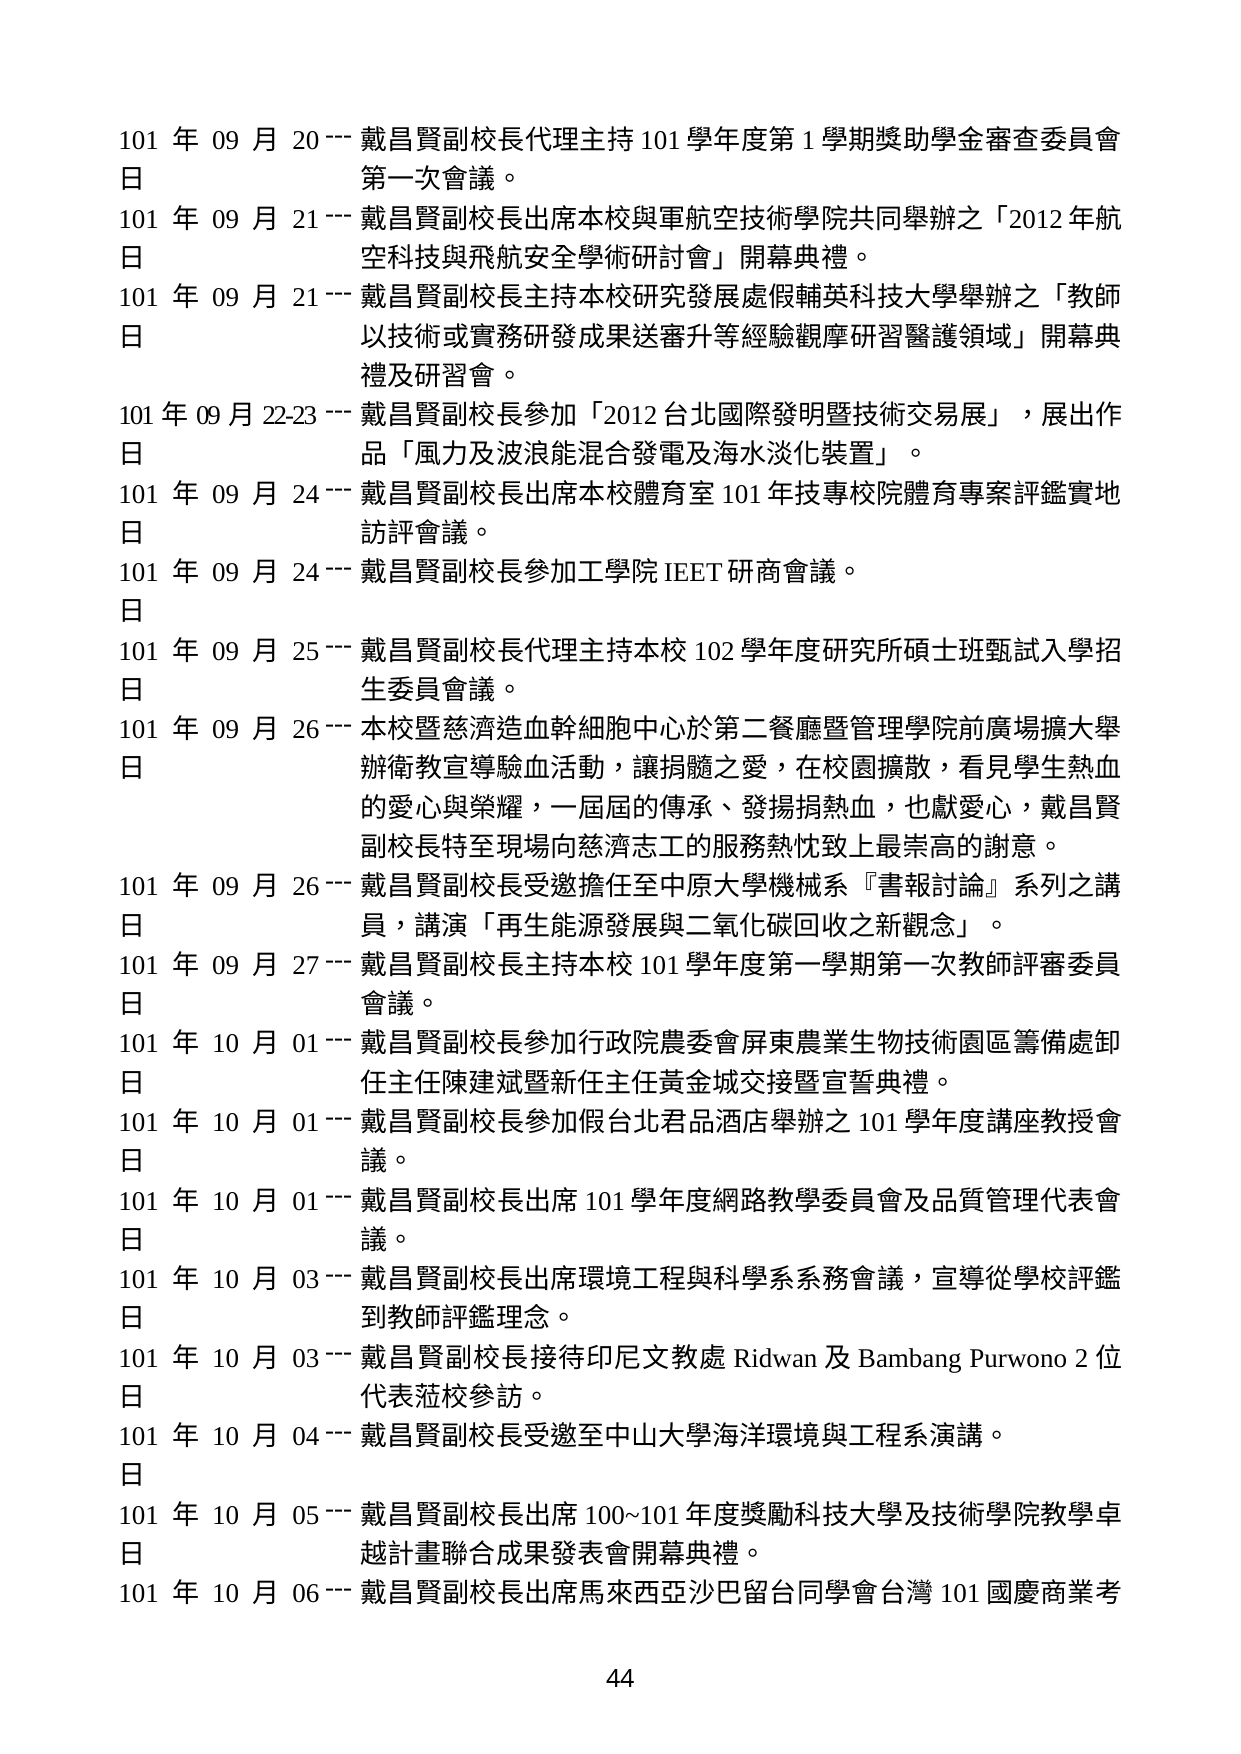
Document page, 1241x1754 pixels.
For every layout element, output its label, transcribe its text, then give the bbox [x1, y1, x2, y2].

table_cell --- [322, 629, 357, 707]
table_cell --- [322, 1021, 357, 1100]
table_cell --- [322, 472, 357, 550]
table_cell 101年09月22-23日 [115, 393, 322, 472]
table_cell --- [322, 707, 357, 864]
table_cell 戴昌賢副校長參加工學院IEET研商會議。 [358, 550, 1125, 629]
table_cell 101年10月01日 [115, 1021, 322, 1100]
table_cell --- [322, 1493, 357, 1571]
table_cell 戴昌賢副校長受邀擔任至中原大學機械系『書報討論』系列之講員，講演「再生能源發展與二氧化碳回收之新觀念」。 [358, 864, 1125, 943]
table_cell --- [322, 1257, 357, 1336]
table_cell --- [322, 943, 357, 1021]
table_cell --- [322, 393, 357, 472]
table_cell 戴昌賢副校長出席環境工程與科學系系務會議，宣導從學校評鑑到教師評鑑理念。 [358, 1257, 1125, 1336]
table_cell 101年09月20日 [115, 118, 322, 197]
table_cell 101年09月21日 [115, 275, 322, 393]
table_cell 戴昌賢副校長參加假台北君品酒店舉辦之101學年度講座教授會議。 [358, 1100, 1125, 1178]
table_cell 戴昌賢副校長主持本校101學年度第一學期第一次教師評審委員會議。 [358, 943, 1125, 1021]
table_cell 戴昌賢副校長代理主持101學年度第1學期獎助學金審查委員會第一次會議。 [358, 118, 1125, 197]
table_cell --- [322, 1179, 357, 1257]
table_cell 戴昌賢副校長出席本校體育室101年技專校院體育專案評鑑實地訪評會議。 [358, 472, 1125, 550]
table_cell --- [322, 275, 357, 393]
table_cell --- [322, 1100, 357, 1178]
table_cell --- [322, 1414, 357, 1493]
table_cell 戴昌賢副校長出席馬來西亞沙巴留台同學會台灣101國慶商業考 [358, 1571, 1125, 1610]
table_cell 戴昌賢副校長參加「2012台北國際發明暨技術交易展」，展出作品「風力及波浪能混合發電及海水淡化裝置」。 [358, 393, 1125, 472]
table_cell 101年10月03日 [115, 1257, 322, 1336]
table_cell 101年09月26日 [115, 864, 322, 943]
table_cell 戴昌賢副校長受邀至中山大學海洋環境與工程系演講。 [358, 1414, 1125, 1493]
table_cell 戴昌賢副校長代理主持本校102學年度研究所碩士班甄試入學招生委員會議。 [358, 629, 1125, 707]
table_cell 101年10月03日 [115, 1336, 322, 1414]
table_cell 101年10月01日 [115, 1179, 322, 1257]
table_cell 101年09月27日 [115, 943, 322, 1021]
table_cell --- [322, 1336, 357, 1414]
table_cell --- [322, 197, 357, 275]
table_cell 101年09月21日 [115, 197, 322, 275]
table_cell --- [322, 550, 357, 629]
table_cell 101年09月24日 [115, 550, 322, 629]
table_cell --- [322, 118, 357, 197]
table_cell --- [322, 864, 357, 943]
table_cell 101年09月25日 [115, 629, 322, 707]
table_cell 101年09月26日 [115, 707, 322, 864]
table_cell 本校暨慈濟造血幹細胞中心於第二餐廳暨管理學院前廣場擴大舉辦衛教宣導驗血活動，讓捐髓之愛，在校園擴散，看見學生熱血的愛心與榮耀，一屆屆的傳承、發揚捐熱血，也獻愛心，戴昌賢副校長特至現場向慈濟志工的服務熱忱致上最崇高的謝意。 [358, 707, 1125, 864]
table_cell 戴昌賢副校長接待印尼文教處Ridwan及Bambang Purwono 2位代表蒞校參訪。 [358, 1336, 1125, 1414]
table_cell 戴昌賢副校長出席本校與軍航空技術學院共同舉辦之「2012年航空科技與飛航安全學術研討會」開幕典禮。 [358, 197, 1125, 275]
table_cell 101年10月04日 [115, 1414, 322, 1493]
table_cell 101年09月24日 [115, 472, 322, 550]
table_cell --- [322, 1571, 357, 1610]
table_cell 戴昌賢副校長出席100~101年度獎勵科技大學及技術學院教學卓越計畫聯合成果發表會開幕典禮。 [358, 1493, 1125, 1571]
table_cell 戴昌賢副校長主持本校研究發展處假輔英科技大學舉辦之「教師以技術或實務研發成果送審升等經驗觀摩研習醫護領域」開幕典禮及研習會。 [358, 275, 1125, 393]
table_cell 101年10月01日 [115, 1100, 322, 1178]
table_cell 101年10月05日 [115, 1493, 322, 1571]
table_cell 101年10月06 [115, 1571, 322, 1610]
table_cell 戴昌賢副校長出席101學年度網路教學委員會及品質管理代表會議。 [358, 1179, 1125, 1257]
table_cell 戴昌賢副校長參加行政院農委會屏東農業生物技術園區籌備處卸任主任陳建斌暨新任主任黃金城交接暨宣誓典禮。 [358, 1021, 1125, 1100]
